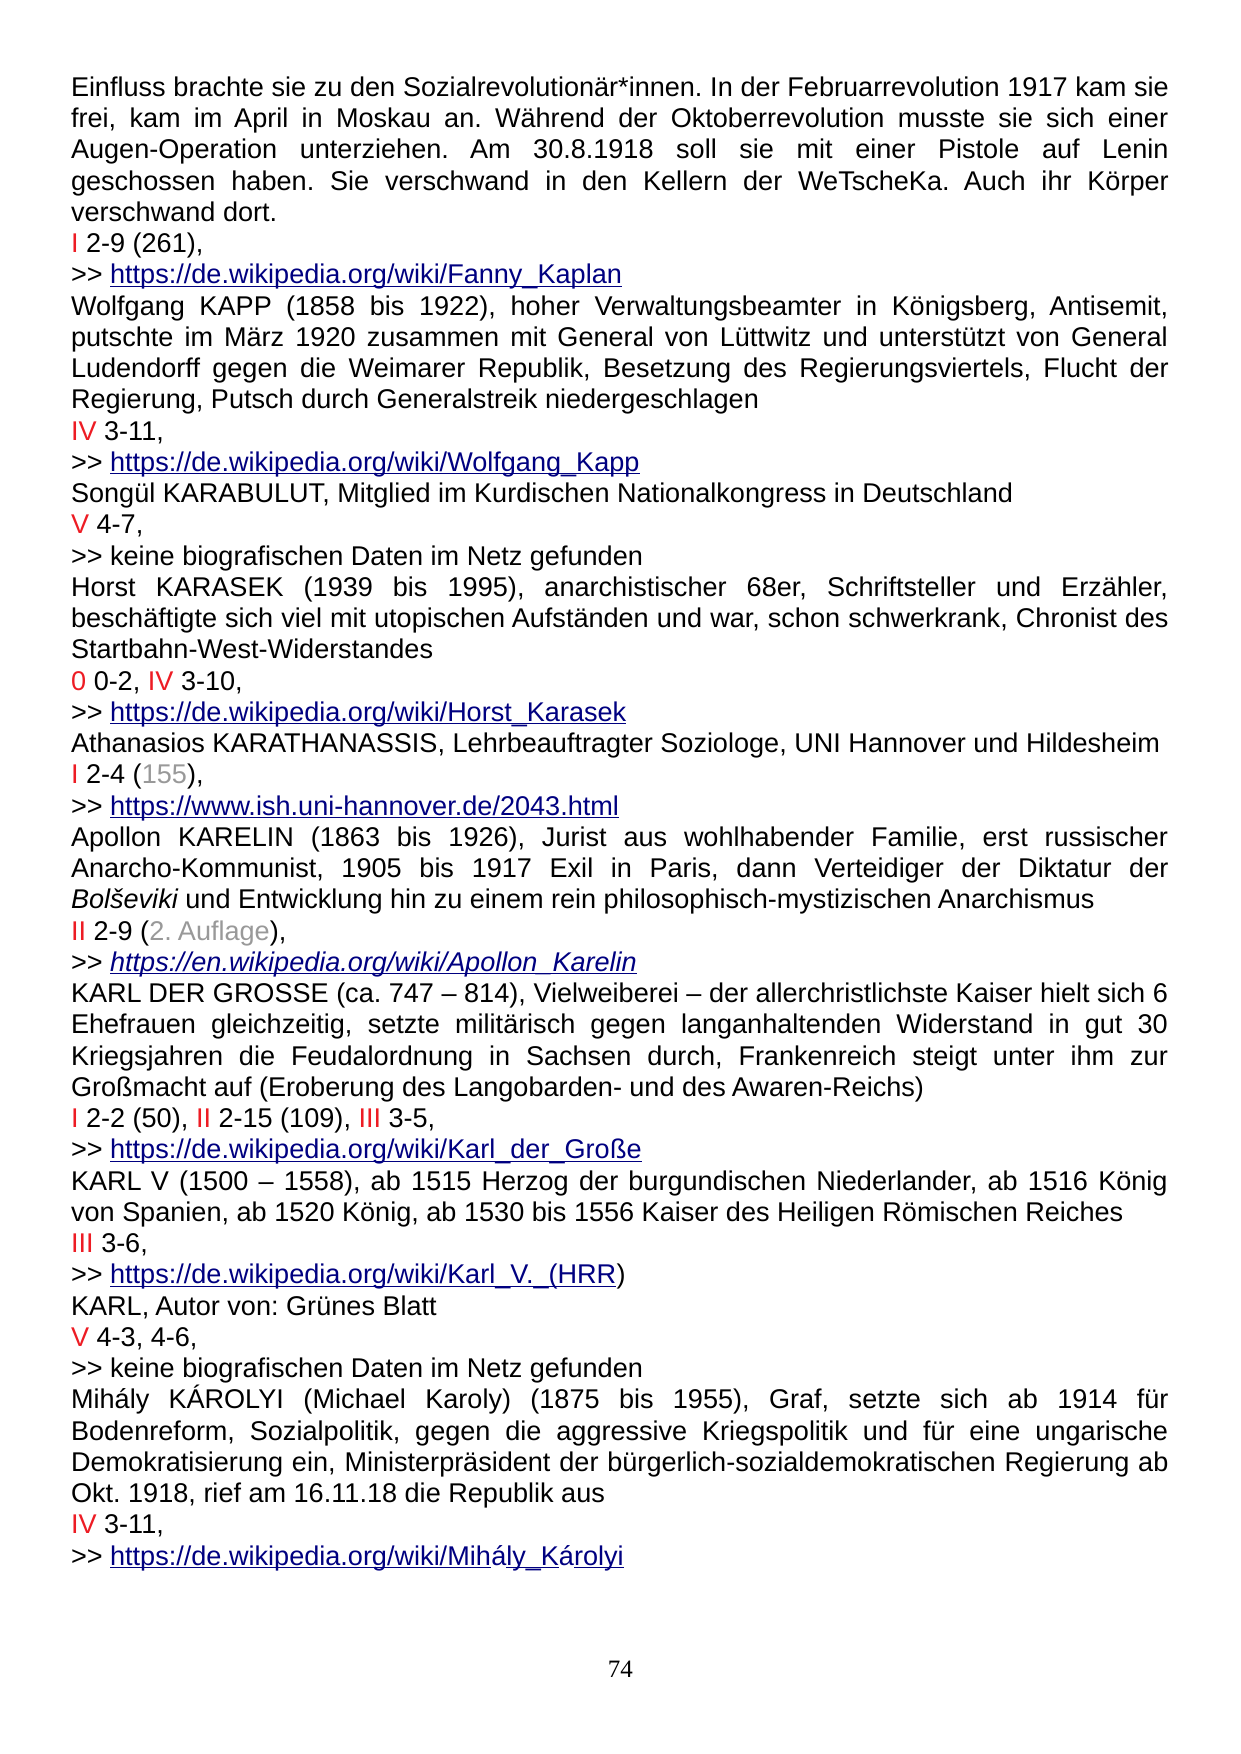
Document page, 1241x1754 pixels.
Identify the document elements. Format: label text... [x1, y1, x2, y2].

subtitle I 2-2 (50), II 2-15 (109), III 3-5, [71, 1102, 1169, 1133]
subtitle >> https://de.wikipedia.org/wiki/Wolfgang_Kapp [71, 446, 1169, 477]
subtitle V 4-3, 4-6, [71, 1321, 1169, 1352]
subtitle Songül KARABULUT, Mitglied im Kurdischen Nationalkongress in Deutschland [71, 477, 1169, 508]
subtitle KARL V (1500 – 1558), ab 1515 Herzog der burgundischen Niederlander, ab 1516 König von Spanien, ab 1520 König, ab 1530 bis 1556 Kaiser des Heiligen Römischen Reiches [71, 1164, 1169, 1227]
subtitle >> keine biografischen Daten im Netz gefunden [71, 539, 1169, 571]
subtitle >> keine biografischen Daten im Netz gefunden [71, 1352, 1169, 1383]
subtitle Horst KARASEK (1939 bis 1995), anarchistischer 68er, Schriftsteller und Erzähler, beschäftigte sich viel mit utopischen Aufständen und war, schon schwerkrank, Chronist des Startbahn-West-Widerstandes [71, 571, 1169, 664]
subtitle Apollon KARELIN (1863 bis 1926), Jurist aus wohlhabender Familie, erst russischer Anarcho-Kommunist, 1905 bis 1917 Exil in Paris, dann Verteidiger der Diktatur der Bolševiki und Entwicklung hin zu einem rein philosophisch-mystizischen Anarchismus [71, 821, 1169, 914]
subtitle IV 3-11, [71, 414, 1169, 446]
subtitle Mihály KÁROLYI (Michael Karoly) (1875 bis 1955), Graf, setzte sich ab 1914 für Bodenreform, Sozialpolitik, gegen die aggressive Kriegspolitik und für eine ungarische Demokratisierung ein, Ministerpräsident der bürgerlich-sozialdemokratischen Regierung ab Okt. 1918, rief am 16.11.18 die Republik aus [71, 1383, 1169, 1508]
subtitle Wolfgang KAPP (1858 bis 1922), hoher Verwaltungsbeamter in Königsberg, Antisemit, putschte im März 1920 zusammen mit General von Lüttwitz und unterstützt von General Ludendorff gegen die Weimarer Republik, Besetzung des Regierungsviertels, Flucht der Regierung, Putsch durch Generalstreik niedergeschlagen [71, 289, 1169, 414]
subtitle I 2-9 (261), [71, 227, 1169, 258]
subtitle 0 0-2, IV 3-10, [71, 664, 1169, 696]
subtitle >> https://de.wikipedia.org/wiki/Fanny_Kaplan [71, 258, 1169, 289]
subtitle >> https://de.wikipedia.org/wiki/Karl_der_Große [71, 1133, 1169, 1164]
subtitle IV 3-11, [71, 1508, 1169, 1539]
subtitle Athanasios KARATHANASSIS, Lehrbeauftragter Soziologe, UNI Hannover und Hildesheim [71, 727, 1169, 758]
subtitle KARL, Autor von: Grünes Blatt [71, 1289, 1169, 1321]
subtitle II 2-9 (2. Auflage), [71, 914, 1169, 946]
subtitle >> https://en.wikipedia.org/wiki/Apollon_Karelin [71, 946, 1169, 977]
subtitle I 2-4 (155), [71, 758, 1169, 789]
subtitle >> https://de.wikipedia.org/wiki/Mihály_Károlyi [71, 1539, 1169, 1571]
subtitle Einfluss brachte sie zu den Sozialrevolutionär*innen. In der Februarrevolution 1917 kam sie frei, kam im April in Moskau an. Während der Oktoberrevolution musste sie sich einer Augen-Operation unterziehen. Am 30.8.1918 soll sie mit einer Pistole auf Lenin geschossen haben. Sie verschwand in den Kellern der WeTscheKa. Auch ihr Körper verschwand dort. [71, 71, 1169, 227]
subtitle >> https://de.wikipedia.org/wiki/Horst_Karasek [71, 696, 1169, 727]
subtitle KARL DER GROSSE (ca. 747 – 814), Vielweiberei – der allerchristlichste Kaiser hielt sich 6 Ehefrauen gleichzeitig, setzte militärisch gegen langanhaltenden Widerstand in gut 30 Kriegsjahren die Feudalordnung in Sachsen durch, Frankenreich steigt unter ihm zur Großmacht auf (Eroberung des Langobarden- und des Awaren-Reichs) [71, 977, 1169, 1102]
subtitle V 4-7, [71, 508, 1169, 539]
subtitle >> https://www.ish.uni-hannover.de/2043.html [71, 789, 1169, 821]
subtitle >> https://de.wikipedia.org/wiki/Karl_V._(HRR) [71, 1258, 1169, 1289]
subtitle III 3-6, [71, 1227, 1169, 1258]
